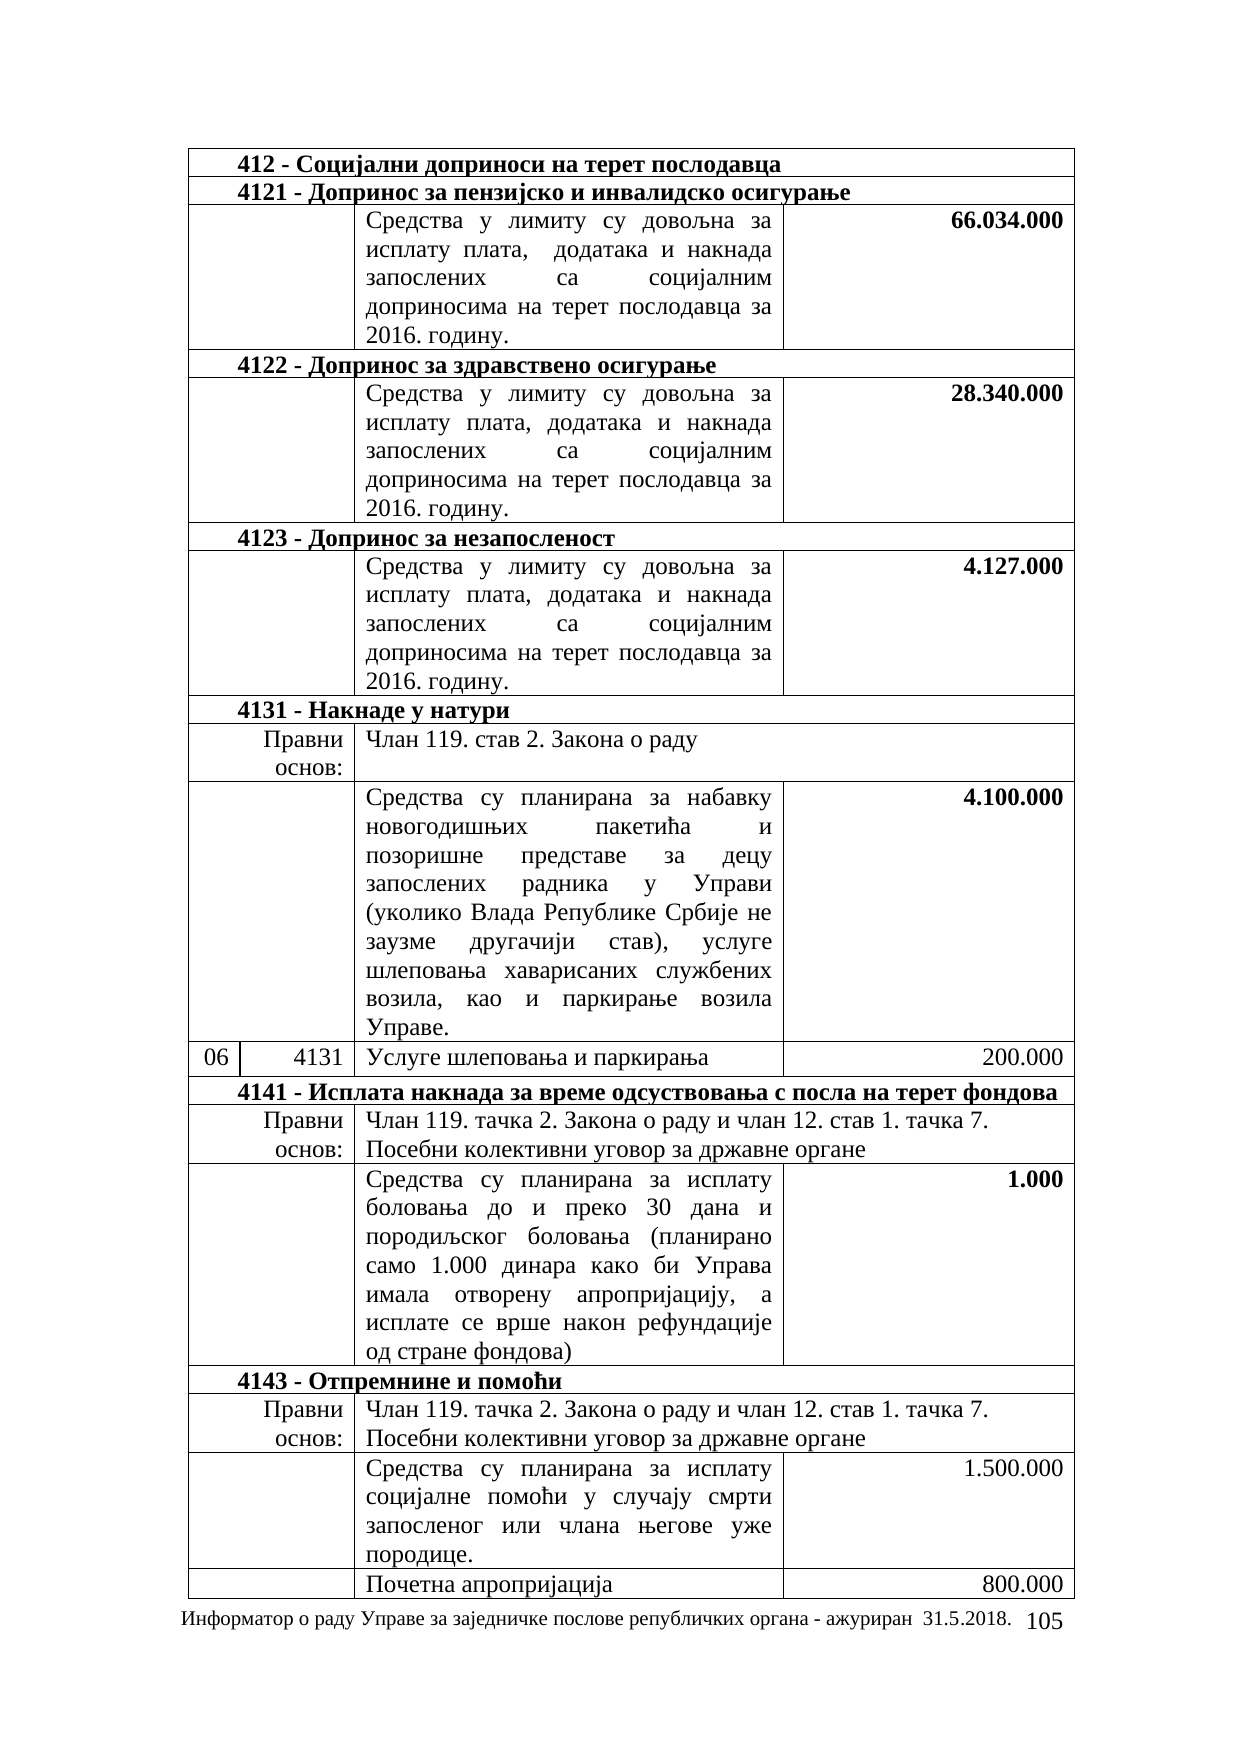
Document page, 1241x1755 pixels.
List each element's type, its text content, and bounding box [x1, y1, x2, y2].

table_cell 28.340.000 [784, 378, 1074, 522]
table_cell Средства у лимиту су довољна за исплату плата, додатака и накнада запослених са социјалним доприносима на терет послодавца за 2016. годину. [355, 551, 783, 694]
table_cell Правни основ: [189, 1105, 354, 1163]
table_cell [189, 378, 354, 522]
table_cell [189, 551, 354, 694]
table_cell [189, 1453, 354, 1568]
table_cell [189, 782, 354, 1041]
table_cell 06 [189, 1042, 239, 1076]
table_cell Правни основ: [189, 1394, 354, 1452]
table_cell [189, 1164, 354, 1365]
table_cell 4141 - Исплата накнада за време одсуствовања с посла на терет фондова [189, 1077, 1074, 1104]
table_cell 4123 - Допринос за незапосленост [189, 523, 1074, 550]
table_cell 4131 [241, 1042, 354, 1076]
table_cell Услуге шлеповања и паркирања [355, 1042, 783, 1076]
table_cell 4131 - Накнаде у натури [189, 696, 1074, 723]
table_cell 66.034.000 [784, 205, 1074, 349]
table_cell Правни основ: [189, 724, 354, 781]
table_cell Средства су планирана за набавку новогодишњих пакетића и позоришне представе за децу запослених радника у Управи (уколико Влада Републике Србије не заузме другачији став), услуге шлеповања хаварисаних службених возила, као и паркирање возила Управе. [355, 782, 783, 1041]
table_cell Средства у лимиту су довољна за исплату плата, додатака и накнада запослених са социјалним доприносима на терет послодавца за 2016. годину. [355, 378, 783, 522]
table_cell 4122 - Допринос за здравствено осигурање [189, 350, 1074, 377]
table_cell Средства у лимиту су довољна за исплату плата, додатака и накнада запослених са социјалним доприносима на терет послодавца за 2016. годину. [355, 205, 783, 349]
table_cell 412 - Социјални доприноси на терет послодавца [189, 149, 1074, 176]
table_cell Средства су планирана за исплату боловања до и преко 30 дана и породиљског боловања (планирано само 1.000 динара како би Управа имала отворену апропријацију, а исплате се врше након рефундације од стране фондова) [355, 1164, 783, 1365]
table_cell [189, 205, 354, 349]
table_cell 4143 - Отпремнине и помоћи [189, 1366, 1074, 1393]
table_cell Почетна апропријација [355, 1569, 783, 1597]
table_cell Члан 119. став 2. Закона о раду [355, 724, 1074, 781]
table_cell 4121 - Допринос за пензијско и инвалидско осигурање [189, 177, 1074, 204]
table_cell 4.100.000 [784, 782, 1074, 1041]
table_cell [189, 1569, 354, 1597]
table_cell 800.000 [784, 1569, 1074, 1597]
table_cell 1.000 [784, 1164, 1074, 1365]
table_cell Члан 119. тачка 2. Закона о раду и члан 12. став 1. тачка 7. Посебни колективни уговор за државне органе [355, 1105, 1074, 1163]
table_cell 1.500.000 [784, 1453, 1074, 1568]
table_cell 4.127.000 [784, 551, 1074, 694]
table_cell 200.000 [784, 1042, 1074, 1076]
table_cell Средства су планирана за исплату социјалне помоћи у случају смрти запосленог или члана његове уже породице. [355, 1453, 783, 1568]
table_cell Члан 119. тачка 2. Закона о раду и члан 12. став 1. тачка 7. Посебни колективни уговор за државне органе [355, 1394, 1074, 1452]
